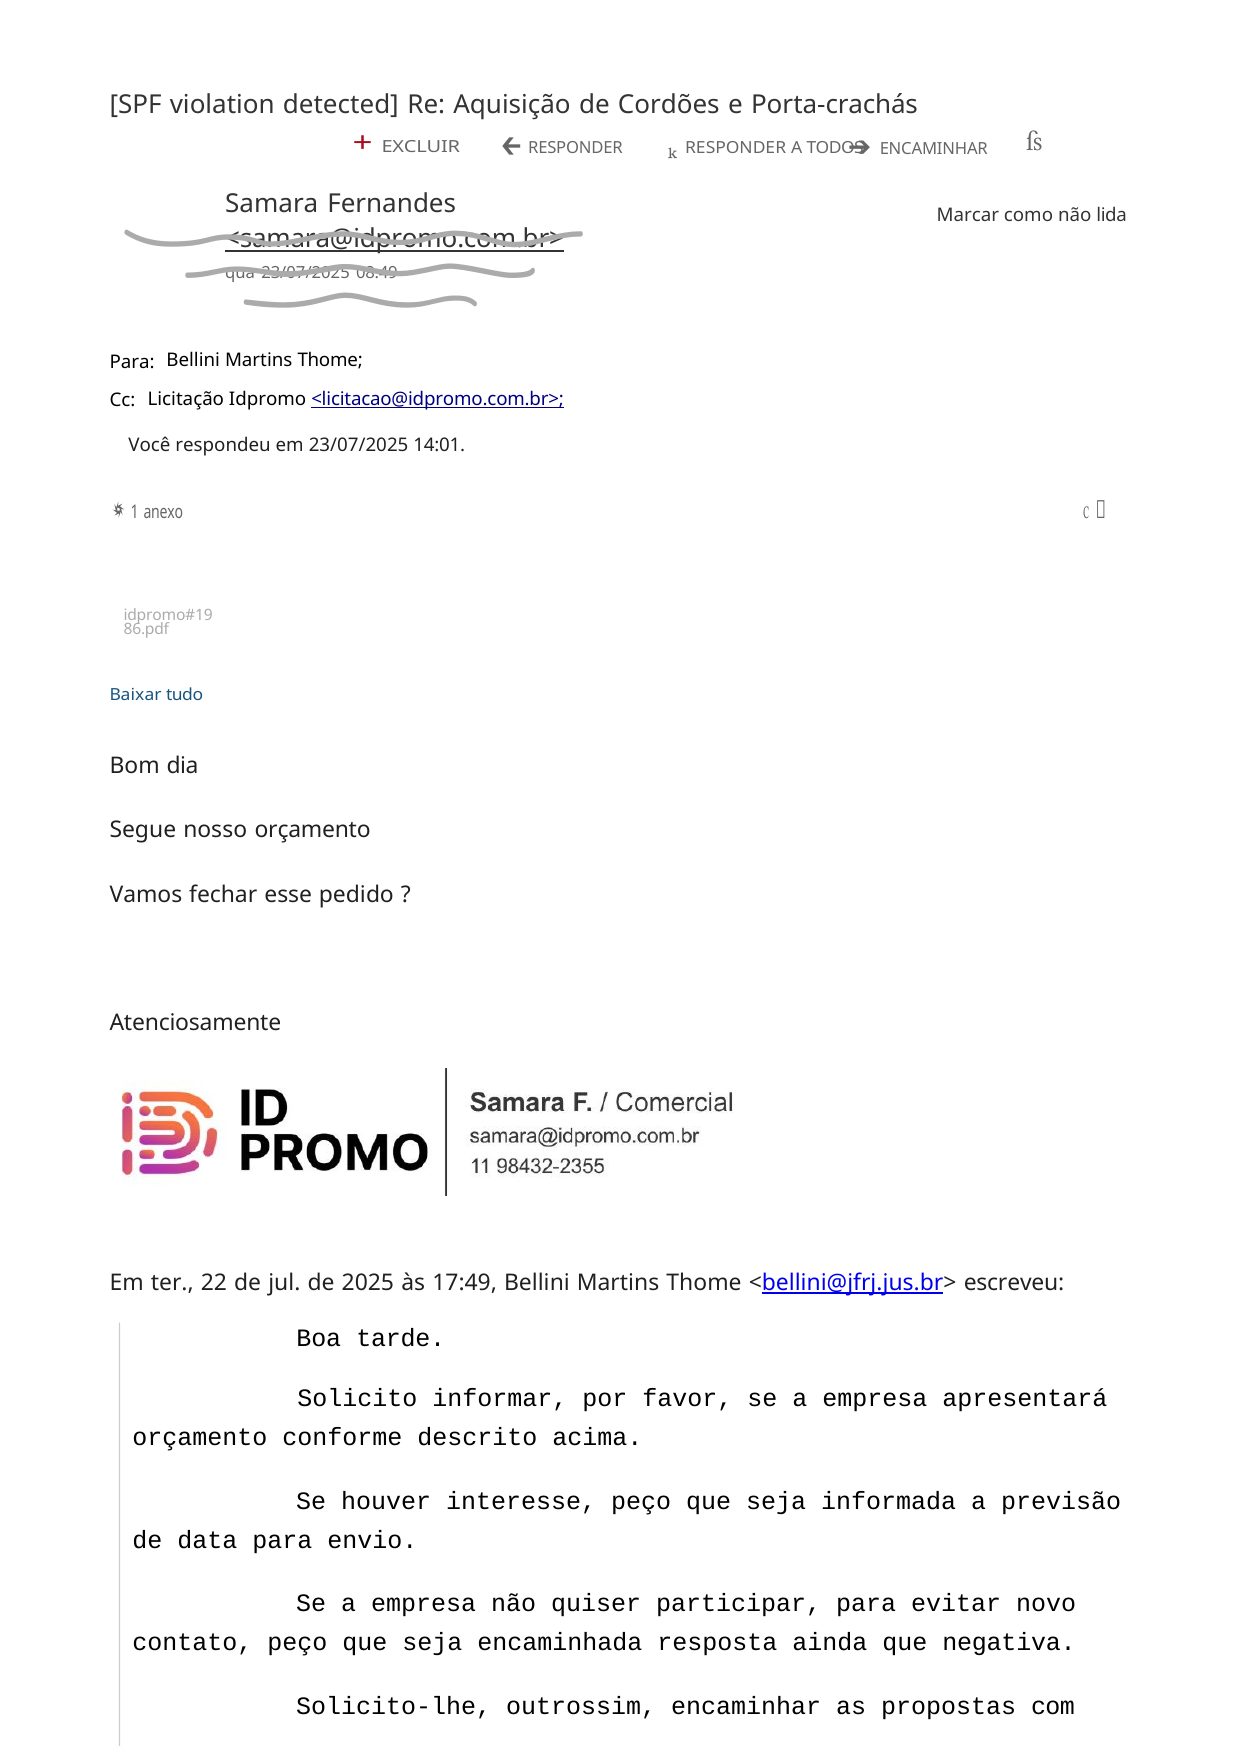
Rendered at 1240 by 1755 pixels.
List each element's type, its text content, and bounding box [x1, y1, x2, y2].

text Vamos fechar esse pedido ? [109, 877, 1195, 909]
text + EXCLUIR [44, 122, 460, 161]
text Em ter., 22 de jul. de 2025 às 17:49, Bellini Martins Thome <bellini@jfrj.jus.br> escreveu: [109, 1266, 1195, 1297]
text Marcar como não lida [936, 202, 1195, 227]
text  RESPONDER A TODOS [668, 125, 876, 163]
text qua 23/07/2025 08:49 [225, 261, 785, 283]
text Atenciosamente [109, 1006, 1195, 1037]
text Bom dia [109, 749, 1195, 781]
subtitle [SPF violation detected] Re: Aquisição de Cordões e Porta-crachás [109, 86, 1195, 121]
text Você respondeu em 23/07/2025 14:01. [128, 431, 1195, 457]
list ENCAMINHAR  [877, 122, 1195, 164]
text Cc: Licitação Idpromo <licitacao@idpromo.com.br>; [109, 385, 1195, 412]
text Se a empresa não quiser participar, para evitar novo contato, peço que seja encaminhada resposta ainda que negativa. [132, 1591, 1122, 1658]
subtitle Samara Fernandes <samara@idpromo.com.br> [225, 184, 785, 256]
text Solicito-lhe, outrossim, encaminhar as propostas com [296, 1693, 1195, 1722]
text Boa tarde. [296, 1325, 1195, 1353]
text Baixar tudo [109, 683, 1195, 705]
text Solicito informar, por favor, se a empresa apresentará orçamento conforme descrito acima. [132, 1386, 1195, 1453]
text  [120, 214, 197, 314]
text Segue nosso orçamento [109, 813, 1195, 845]
text  1 anexo   [111, 491, 1195, 526]
text 🡰 RESPONDER [501, 125, 627, 163]
text Para: Bellini Martins Thome; [109, 347, 1195, 374]
text Se houver interesse, peço que seja informada a previsão de data para envio. [132, 1488, 1122, 1556]
text idpromo#19 86.pdf [123, 607, 247, 639]
